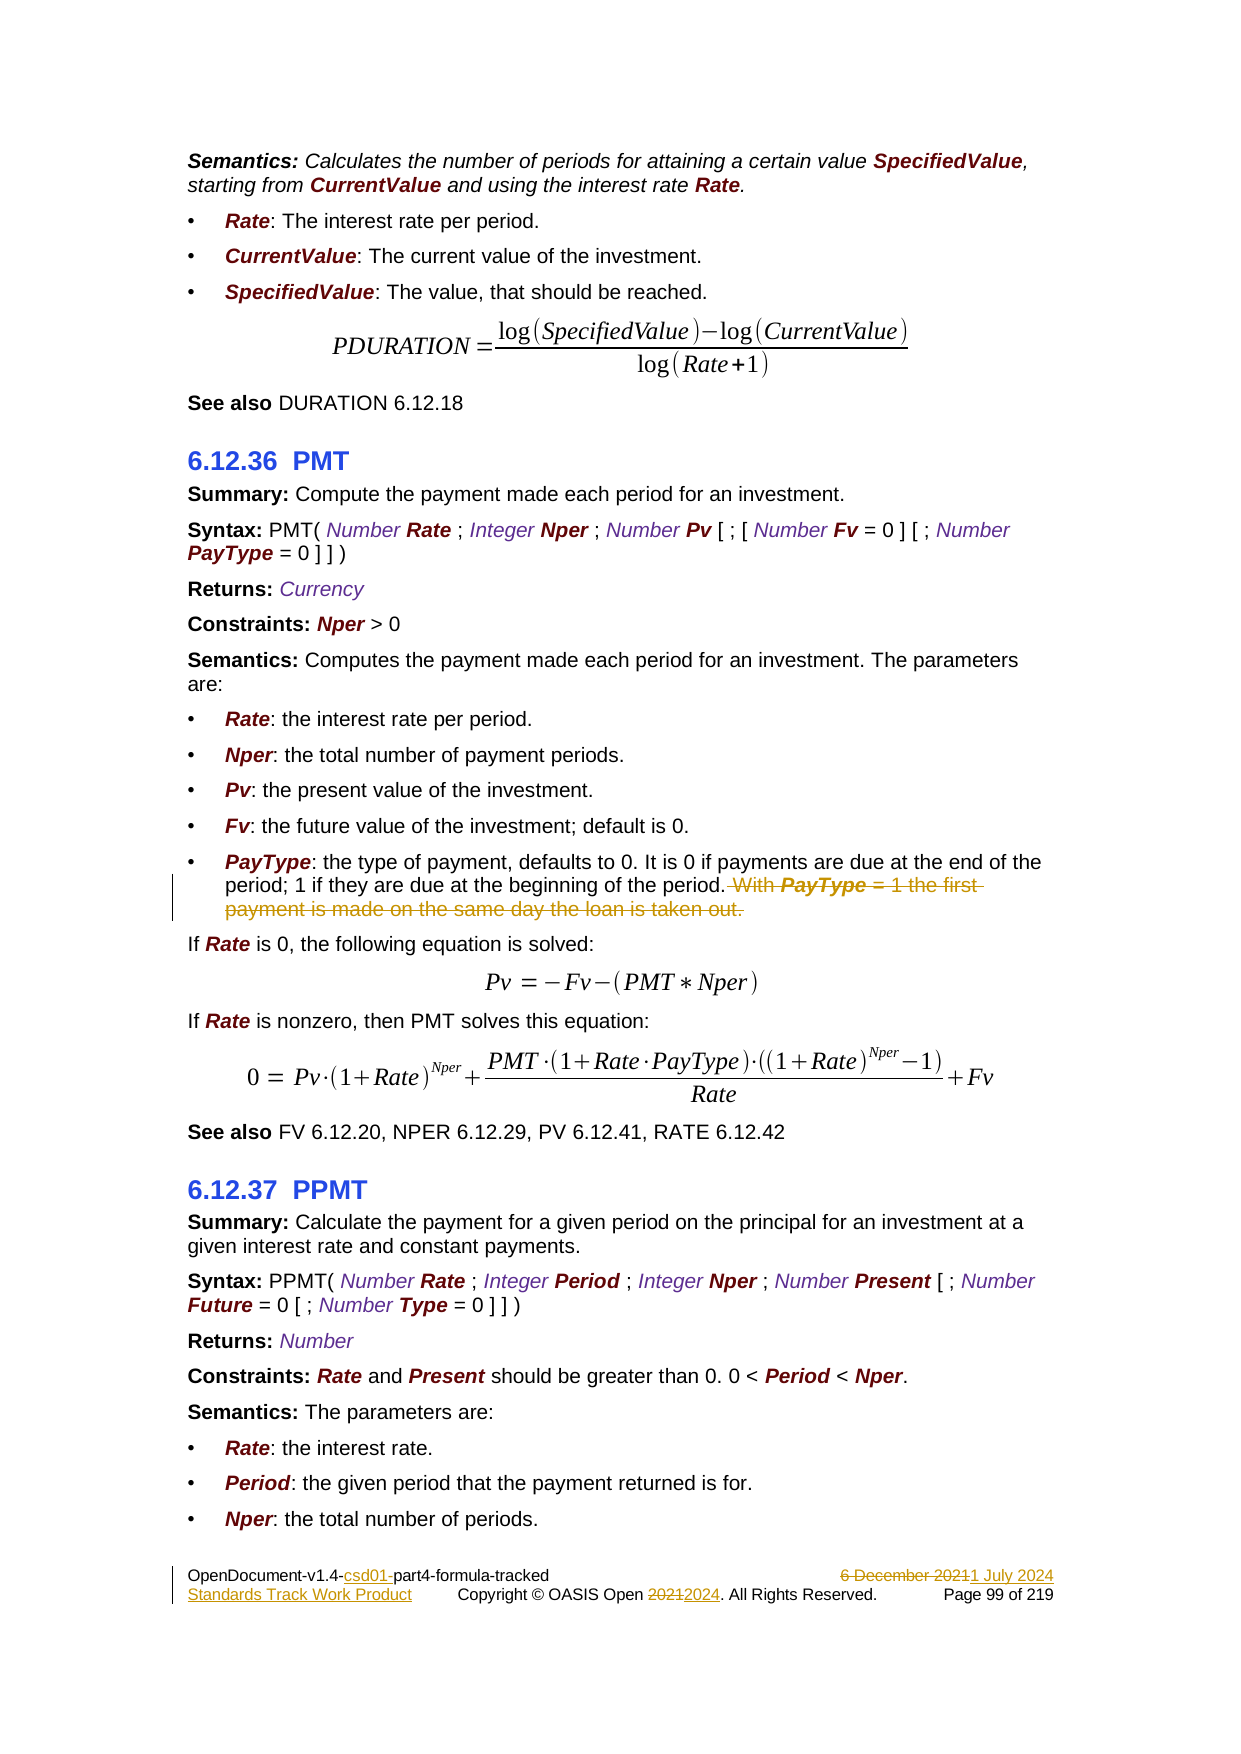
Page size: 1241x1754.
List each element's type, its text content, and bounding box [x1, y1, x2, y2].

text Syntax: PPMT( Number Rate ; Integer Period ; Integer Nper ; Number Present [ ; Number Future = 0 [ ; Number Type = 0 ] ] ) [187, 1270, 1053, 1317]
subtitle PPMT [187, 1175, 1053, 1205]
text Semantics: The parameters are: [187, 1400, 1053, 1424]
text If Rate is nonzero, then PMT solves this equation: [187, 1009, 1053, 1033]
text See also DURATION 6.12.18 [187, 392, 1053, 415]
text Summary: Calculate the payment for a given period on the principal for an investment at a given interest rate and constant payments. [187, 1211, 1053, 1258]
list Rate: the interest rate per period. [187, 708, 1053, 731]
text Semantics: Computes the payment made each period for an investment. The parameters are: [187, 648, 1053, 696]
text Syntax: PMT( Number Rate ; Integer Nper ; Number Pv [ ; [ Number Fv = 0 ] [ ; Number PayType = 0 ] ] ) [187, 518, 1053, 565]
list Rate: the interest rate. [187, 1436, 1053, 1459]
text If Rate is 0, the following equation is solved: [187, 933, 1053, 956]
list Nper: the total number of periods. [187, 1507, 1053, 1531]
text Constraints: Nper > 0 [187, 613, 1053, 636]
list SpecifiedValue: The value, that should be reached. [187, 280, 1053, 304]
text Constraints: Rate and Present should be greater than 0. 0 < Period < Nper. [187, 1365, 1053, 1388]
subtitle PMT [187, 446, 1053, 476]
text See also FV 6.12.20, NPER 6.12.29, PV 6.12.41, RATE 6.12.42 [187, 1120, 1053, 1144]
text Returns: Currency [187, 577, 1053, 601]
list CurrentValue: The current value of the investment. [187, 245, 1053, 268]
text Returns: Number [187, 1329, 1053, 1353]
text Summary: Compute the payment made each period for an investment. [187, 482, 1053, 506]
list PayType: the type of payment, defaults to 0. It is 0 if payments are due at the end of the period; 1 if they are due at the beginning of the period. [187, 850, 1053, 921]
list Period: the given period that the payment returned is for. [187, 1472, 1053, 1495]
list Pv: the present value of the investment. [187, 779, 1053, 802]
text Semantics: Calculates the number of periods for attaining a certain value SpecifiedValue, starting from CurrentValue and using the interest rate Rate. [187, 150, 1053, 197]
list Nper: the total number of payment periods. [187, 743, 1053, 767]
list Rate: The interest rate per period. [187, 209, 1053, 233]
list Fv: the future value of the investment; default is 0. [187, 814, 1053, 838]
